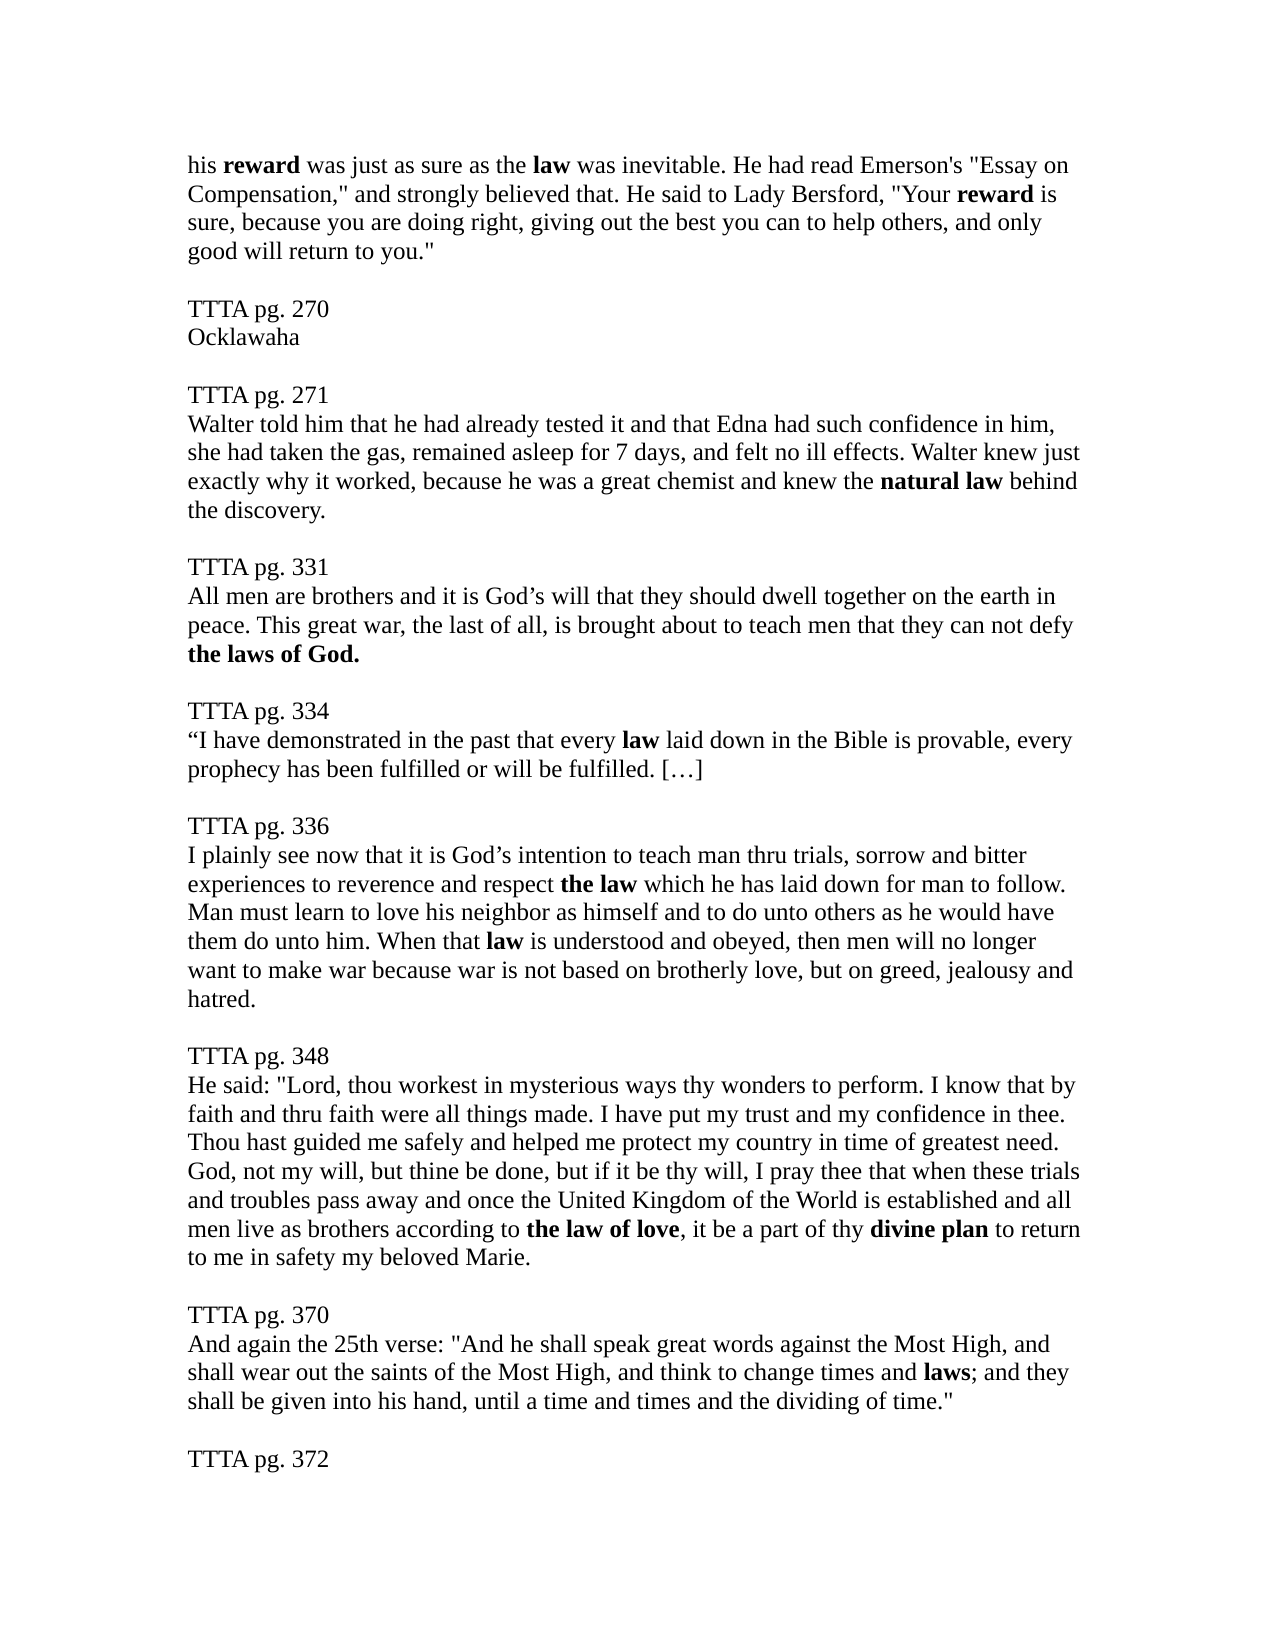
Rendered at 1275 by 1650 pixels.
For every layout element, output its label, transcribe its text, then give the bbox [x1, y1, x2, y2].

text All men are brothers and it is God’s will that they should dwell together on the earth in peace. This great war, the last of all, is brought about to teach men that they can not defy the laws of God. [187, 581, 1087, 667]
text TTTA pg. 336 [187, 811, 1087, 840]
text TTTA pg. 334 [187, 696, 1087, 725]
text TTTA pg. 331 [187, 552, 1087, 581]
text TTTA pg. 270 [187, 294, 1087, 322]
text “I have demonstrated in the past that every law laid down in the Bible is provable, every prophecy has been fulfilled or will be fulfilled. […] [187, 725, 1087, 782]
text Walter told him that he had already tested it and that Edna had such confidence in him, she had taken the gas, remained asleep for 7 days, and felt no ill effects. Walter knew just exactly why it worked, because he was a great chemist and knew the natural law behind the discovery. [187, 409, 1087, 524]
text I plainly see now that it is God’s intention to teach man thru trials, sorrow and bitter experiences to reverence and respect the law which he has laid down for man to follow. Man must learn to love his neighbor as himself and to do unto others as he would have them do unto him. When that law is understood and obeyed, then men will no longer want to make war because war is not based on brotherly love, but on greed, jealousy and hatred. [187, 840, 1087, 1012]
text TTTA pg. 348 [187, 1041, 1087, 1070]
text his reward was just as sure as the law was inevitable. He had read Emerson's "Essay on Compensation," and strongly believed that. He said to Lady Bersford, "Your reward is sure, because you are doing right, giving out the best you can to help others, and only good will return to you." [187, 150, 1087, 265]
text TTTA pg. 372 [187, 1444, 1087, 1472]
text Ocklawaha [187, 322, 1087, 351]
text And again the 25th verse: "And he shall speak great words against the Most High, and shall wear out the saints of the Most High, and think to change times and laws; and they shall be given into his hand, until a time and times and the dividing of time." [187, 1329, 1087, 1415]
text TTTA pg. 271 [187, 380, 1087, 409]
text He said: "Lord, thou workest in mysterious ways thy wonders to perform. I know that by faith and thru faith were all things made. I have put my trust and my confidence in thee. Thou hast guided me safely and helped me protect my country in time of greatest need. God, not my will, but thine be done, but if it be thy will, I pray thee that when these trials and troubles pass away and once the United Kingdom of the World is established and all men live as brothers according to the law of love, it be a part of thy divine plan to return to me in safety my beloved Marie. [187, 1070, 1087, 1271]
text TTTA pg. 370 [187, 1300, 1087, 1329]
